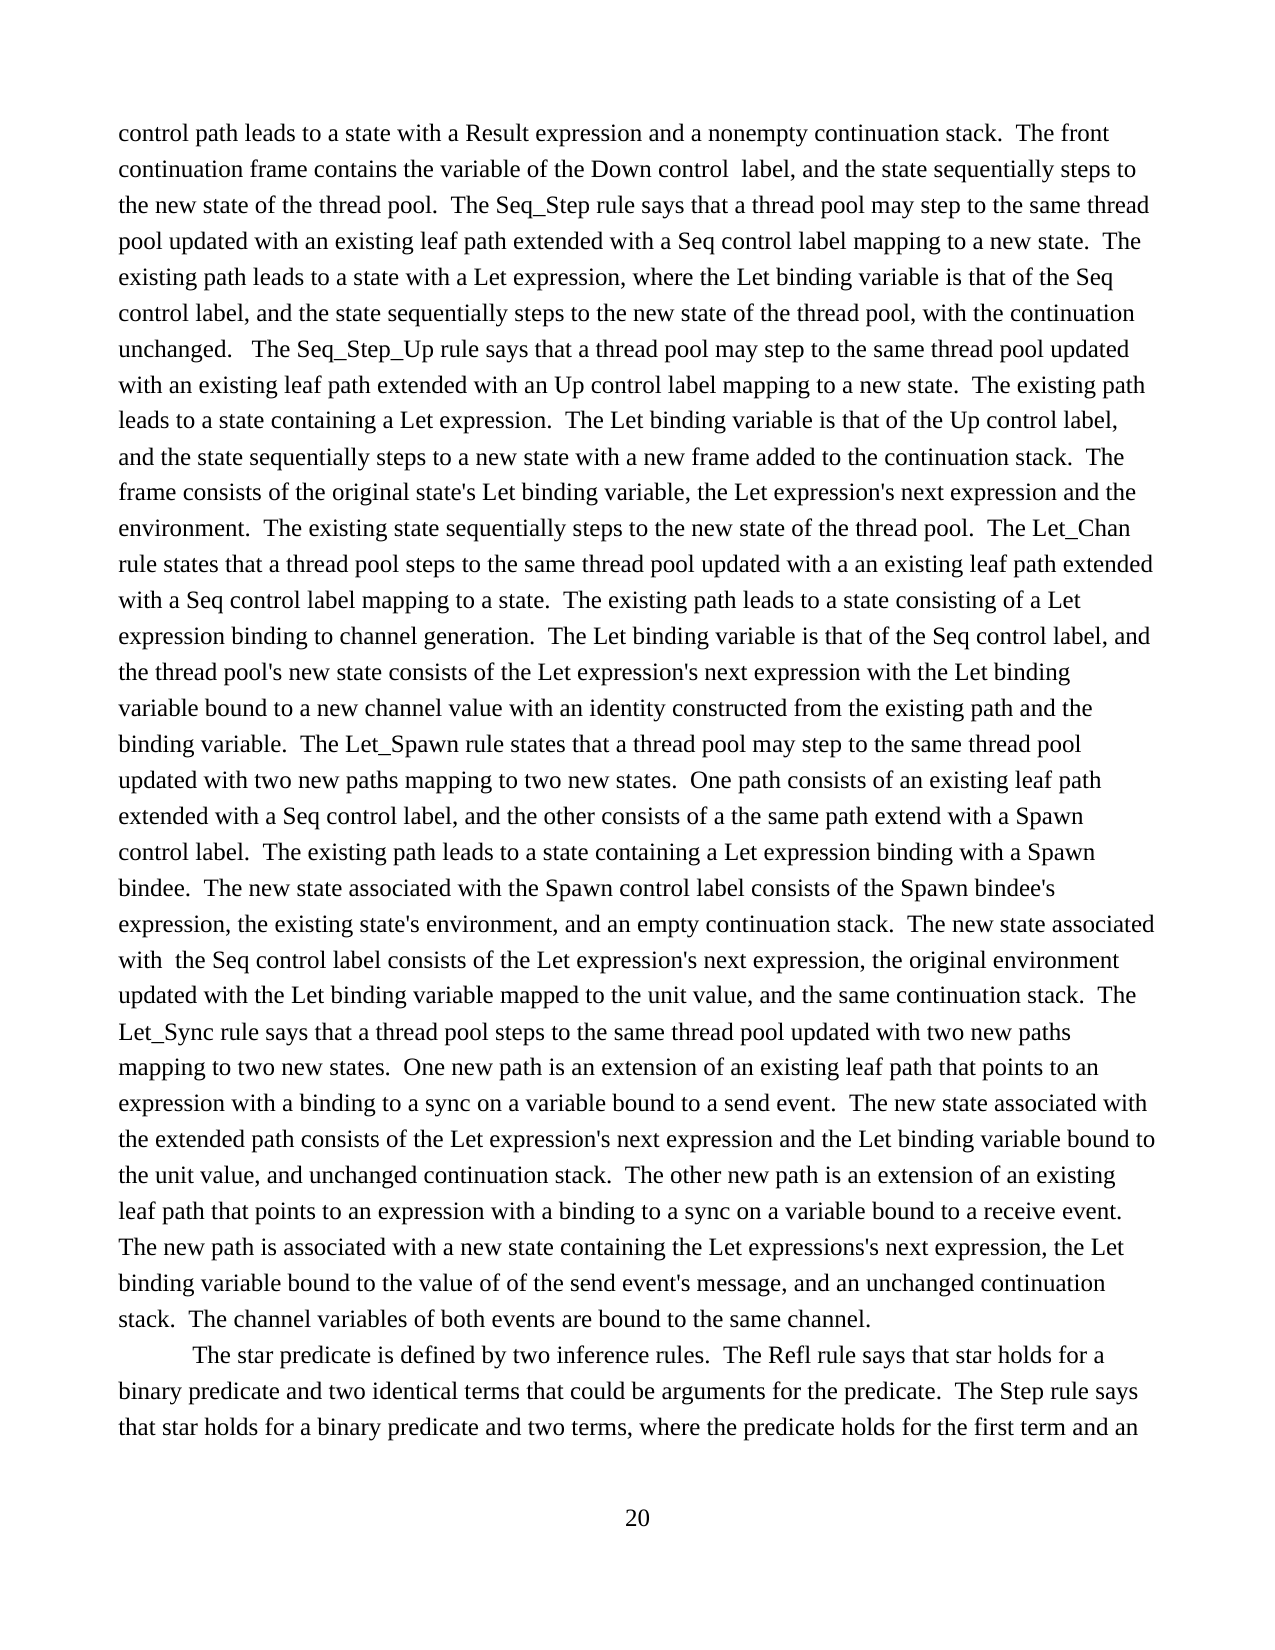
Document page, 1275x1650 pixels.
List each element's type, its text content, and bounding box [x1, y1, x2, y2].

text control path leads to a state with a Result expression and a nonempty continuation stack. The front continuation frame contains the variable of the Down control label, and the state sequentially steps to the new state of the thread pool. The Seq_Step rule says that a thread pool may step to the same thread pool updated with an existing leaf path extended with a Seq control label mapping to a new state. The existing path leads to a state with a Let expression, where the Let binding variable is that of the Seq control label, and the state sequentially steps to the new state of the thread pool, with the continuation unchanged. The Seq_Step_Up rule says that a thread pool may step to the same thread pool updated with an existing leaf path extended with an Up control label mapping to a new state. The existing path leads to a state containing a Let expression. The Let binding variable is that of the Up control label, and the state sequentially steps to a new state with a new frame added to the continuation stack. The frame consists of the original state's Let binding variable, the Let expression's next expression and the environment. The existing state sequentially steps to the new state of the thread pool. The Let_Chan rule states that a thread pool steps to the same thread pool updated with a an existing leaf path extended with a Seq control label mapping to a state. The existing path leads to a state consisting of a Let expression binding to channel generation. The Let binding variable is that of the Seq control label, and the thread pool's new state consists of the Let expression's next expression with the Let binding variable bound to a new channel value with an identity constructed from the existing path and the binding variable. The Let_Spawn rule states that a thread pool may step to the same thread pool updated with two new paths mapping to two new states. One path consists of an existing leaf path extended with a Seq control label, and the other consists of a the same path extend with a Spawn control label. The existing path leads to a state containing a Let expression binding with a Spawn bindee. The new state associated with the Spawn control label consists of the Spawn bindee's expression, the existing state's environment, and an empty continuation stack. The new state associated with the Seq control label consists of the Let expression's next expression, the original environment updated with the Let binding variable mapped to the unit value, and the same continuation stack. The Let_Sync rule says that a thread pool steps to the same thread pool updated with two new paths mapping to two new states. One new path is an extension of an existing leaf path that points to an expression with a binding to a sync on a variable bound to a send event. The new state associated with the extended path consists of the Let expression's next expression and the Let binding variable bound to the unit value, and unchanged continuation stack. The other new path is an extension of an existing leaf path that points to an expression with a binding to a sync on a variable bound to a receive event. The new path is associated with a new state containing the Let expressions's next expression, the Let binding variable bound to the value of of the send event's message, and an unchanged continuation stack. The channel variables of both events are bound to the same channel. [118, 118, 1157, 1333]
text The star predicate is defined by two inference rules. The Refl rule says that star holds for a binary predicate and two identical terms that could be arguments for the predicate. The Step rule says that star holds for a binary predicate and two terms, where the predicate holds for the first term and an [118, 1340, 1157, 1441]
